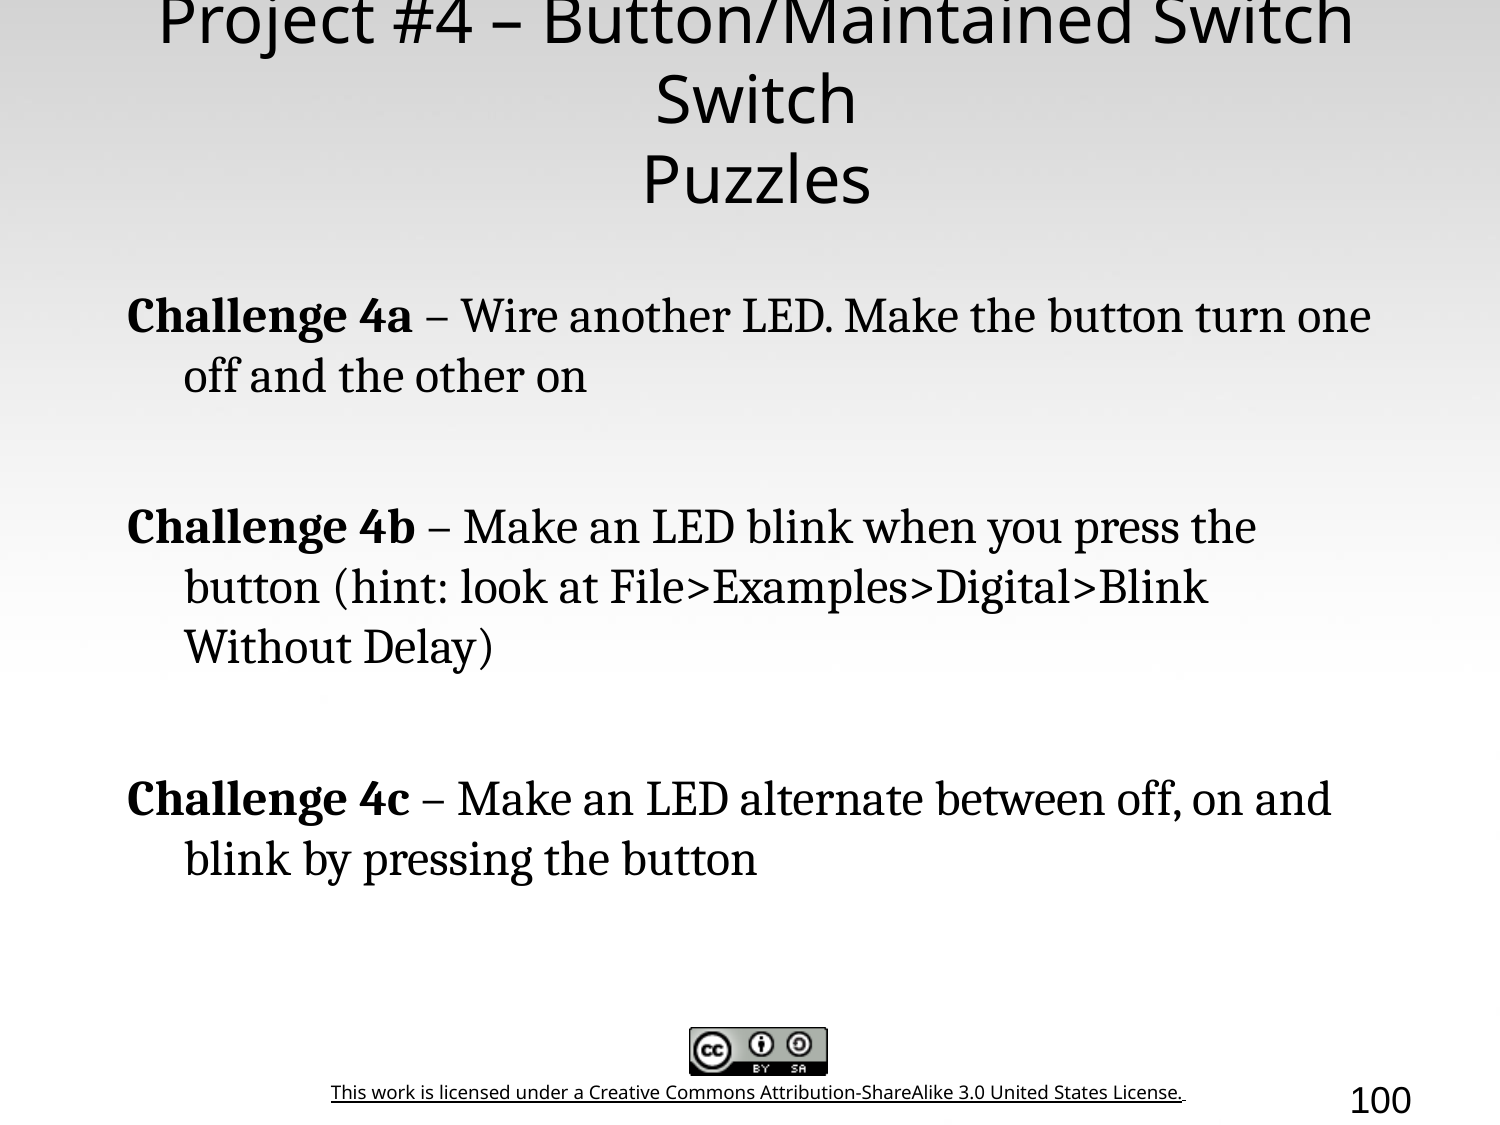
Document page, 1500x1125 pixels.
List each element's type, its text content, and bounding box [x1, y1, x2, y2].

title Project #4 – Button/Maintained Switch Switch Puzzles [75, 2, 1441, 191]
picture [693, 191, 711, 199]
list Challenge 4a – Wire another LED. Make the button turn one off and the other on Challenge 4b – Make an LED blink when you press the button (hint: look at File>Examples>Digital>Blink Without Delay) Challenge 4c – Make an LED alternate between off, on and blink by pressing the button [112, 274, 1388, 1000]
picture [0, 0, 1500, 1125]
